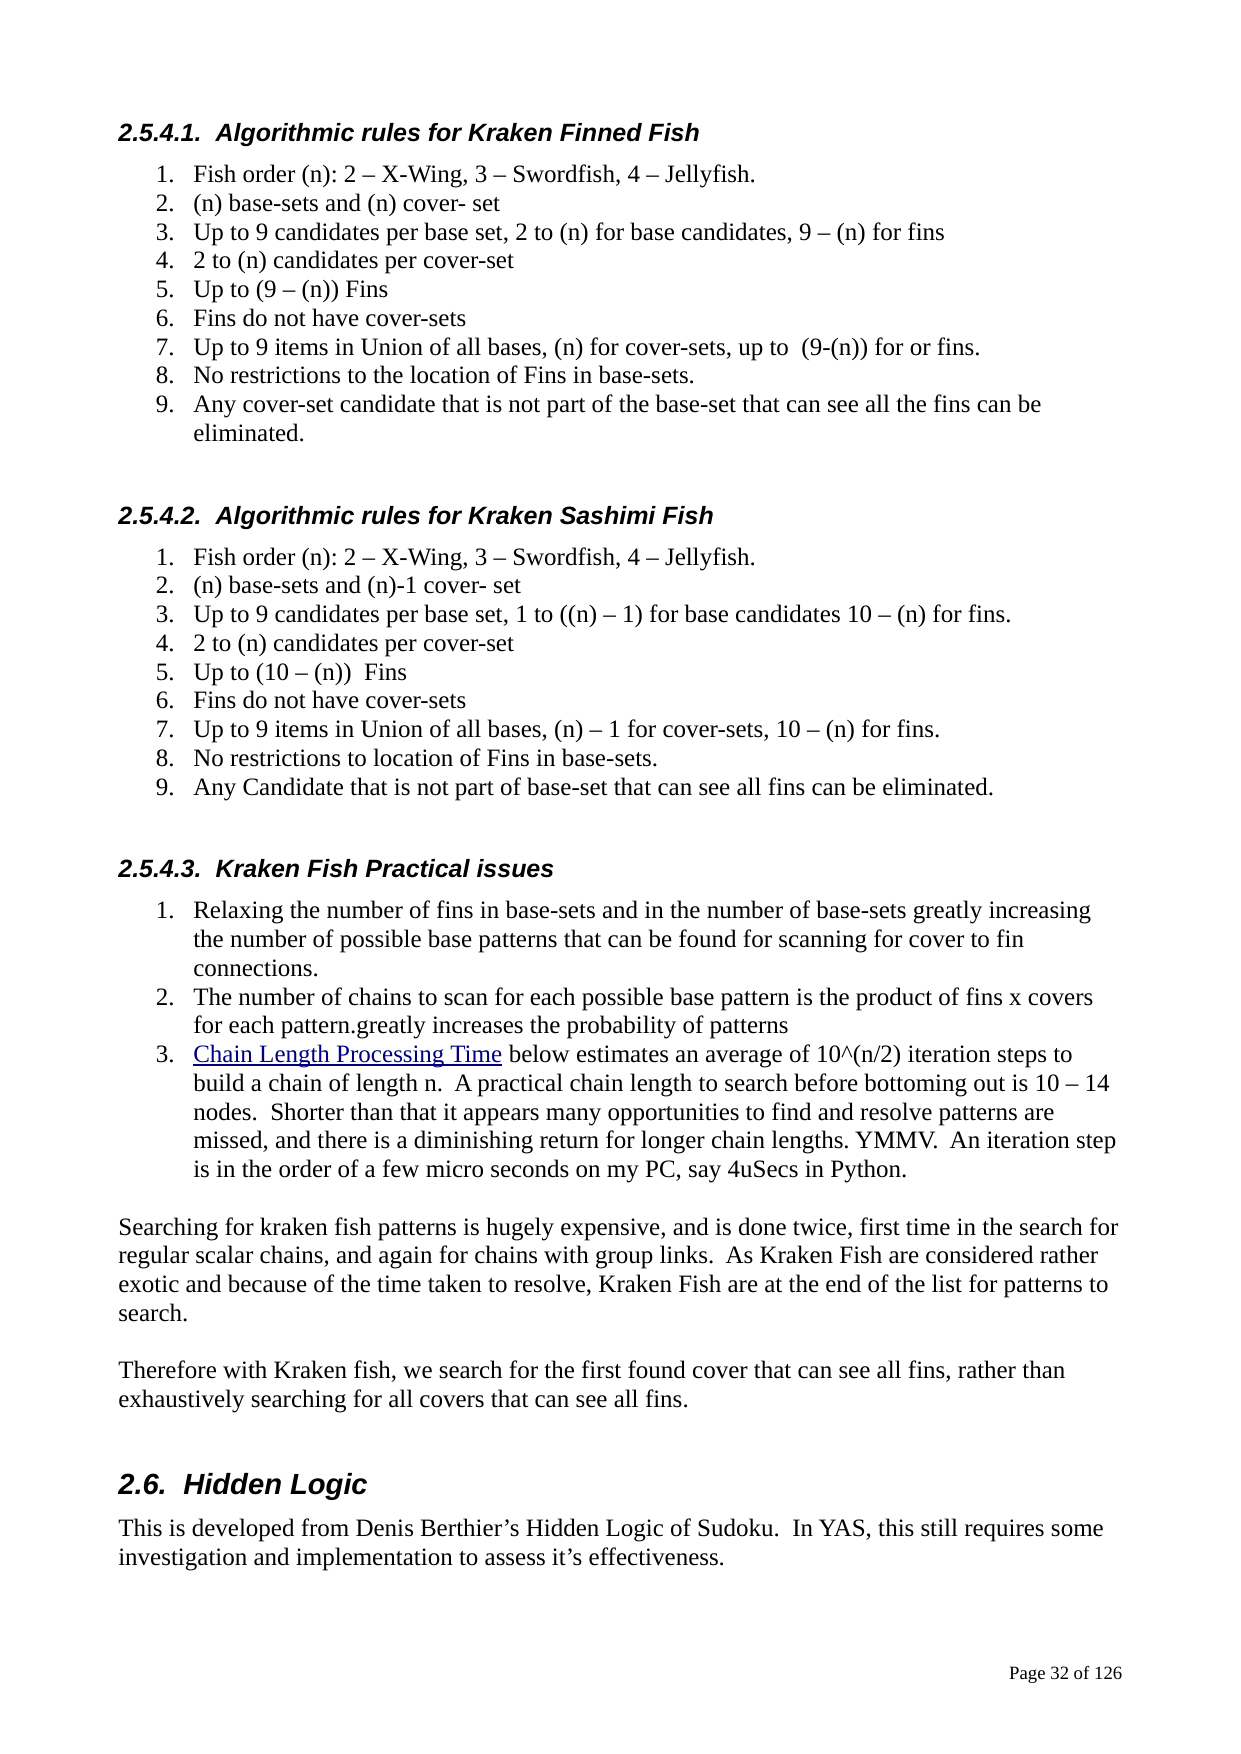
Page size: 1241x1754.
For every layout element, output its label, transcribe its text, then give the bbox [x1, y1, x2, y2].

text Therefore with Kraken fish, we search for the first found cover that can see all fins, rather than exhaustively searching for all covers that can see all fins. [118, 1356, 1122, 1413]
list Fish order (n): 2 – X-Wing, 3 – Swordfish, 4 – Jellyfish. [156, 159, 1122, 188]
list Relaxing the number of fins in base-sets and in the number of base-sets greatly increasing the number of possible base patterns that can be found for scanning for cover to fin connections. [156, 896, 1122, 982]
list Fish order (n): 2 – X-Wing, 3 – Swordfish, 4 – Jellyfish. [156, 542, 1122, 571]
list Any Candidate that is not part of base-set that can see all fins can be eliminated. [156, 772, 1122, 801]
subtitle Algorithmic rules for Kraken Finned Fish [118, 118, 1122, 147]
subtitle Hidden Logic [118, 1467, 1122, 1500]
list (n) base-sets and (n) cover- set [156, 188, 1122, 217]
list 2 to (n) candidates per cover-set [156, 628, 1122, 657]
subtitle Algorithmic rules for Kraken Sashimi Fish [118, 501, 1122, 529]
subtitle Kraken Fish Practical issues [118, 854, 1122, 883]
list 2 to (n) candidates per cover-set [156, 246, 1122, 274]
list No restrictions to the location of Fins in base-sets. [156, 361, 1122, 389]
list Chain Length Processing Time below estimates an average of 10^(n/2) iteration steps to build a chain of length n. A practical chain length to search before bottoming out is 10 – 14 nodes. Shorter than that it appears many opportunities to find and resolve patterns are missed, and there is a diminishing return for longer chain lengths. YMMV. An iteration step is in the order of a few micro seconds on my PC, say 4uSecs in Python. [156, 1039, 1122, 1183]
list Up to (10 – (n)) Fins [156, 657, 1122, 686]
list (n) base-sets and (n)-1 cover- set [156, 571, 1122, 599]
list The number of chains to scan for each possible base pattern is the product of fins x covers for each pattern.greatly increases the probability of patterns [156, 982, 1122, 1039]
list Any cover-set candidate that is not part of the base-set that can see all the fins can be eliminated. [156, 389, 1122, 447]
text Searching for kraken fish patterns is hugely expensive, and is done twice, first time in the search for regular scalar chains, and again for chains with group links. As Kraken Fish are considered rather exotic and because of the time taken to resolve, Kraken Fish are at the end of the list for patterns to search. [118, 1212, 1122, 1327]
list Fins do not have cover-sets [156, 686, 1122, 714]
list Up to 9 candidates per base set, 1 to ((n) – 1) for base candidates 10 – (n) for fins. [156, 599, 1122, 628]
list No restrictions to location of Fins in base-sets. [156, 743, 1122, 772]
list Up to 9 items in Union of all bases, (n) for cover-sets, up to (9-(n)) for or fins. [156, 332, 1122, 361]
list Up to 9 candidates per base set, 2 to (n) for base candidates, 9 – (n) for fins [156, 217, 1122, 246]
list Fins do not have cover-sets [156, 303, 1122, 332]
list Up to 9 items in Union of all bases, (n) – 1 for cover-sets, 10 – (n) for fins. [156, 714, 1122, 743]
text This is developed from Denis Berthier’s Hidden Logic of Sudoku. In YAS, this still requires some investigation and implementation to assess it’s effectiveness. [118, 1513, 1122, 1570]
list Up to (9 – (n)) Fins [156, 274, 1122, 303]
